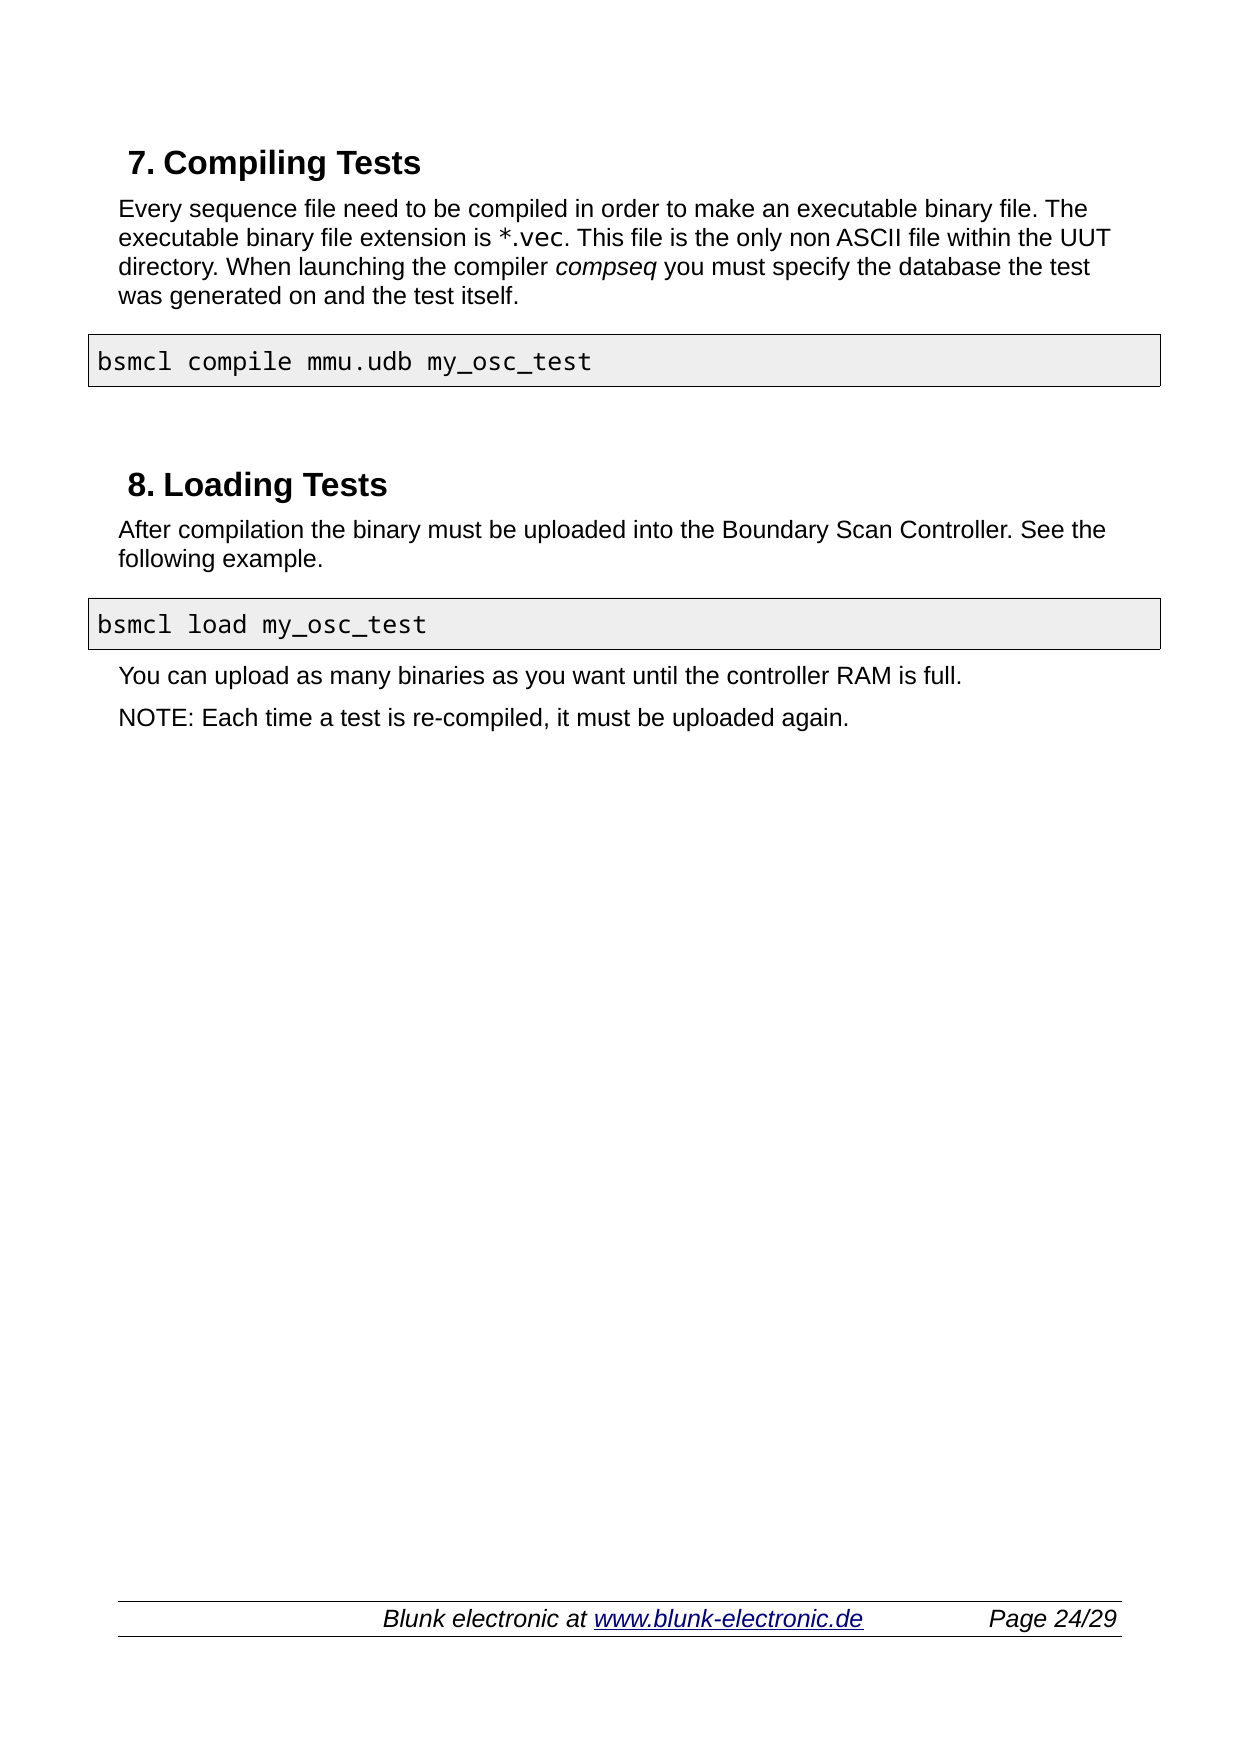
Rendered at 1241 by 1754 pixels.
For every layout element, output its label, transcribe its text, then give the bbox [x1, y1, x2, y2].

subtitle Loading Tests [118, 464, 1122, 503]
subtitle Compiling Tests [118, 143, 1122, 182]
text bsmcl compile mmu.udb my_osc_test [97, 343, 1151, 377]
text NOTE: Each time a test is re-compiled, it must be uploaded again. [118, 702, 1122, 731]
text Every sequence file need to be compiled in order to make an executable binary file. The executable binary file extension is *.vec. This file is the only non ASCII file within the UUT directory. When launching the compiler compseq you must specify the database the test was generated on and the test itself. [118, 194, 1122, 310]
text After compilation the binary must be uploaded into the Boundary Scan Controller. See the following example. [118, 516, 1122, 573]
text bsmcl load my_osc_test [97, 606, 1151, 640]
text You can upload as many binaries as you want until the controller RAM is full. [118, 650, 1122, 690]
text [118, 586, 1122, 597]
